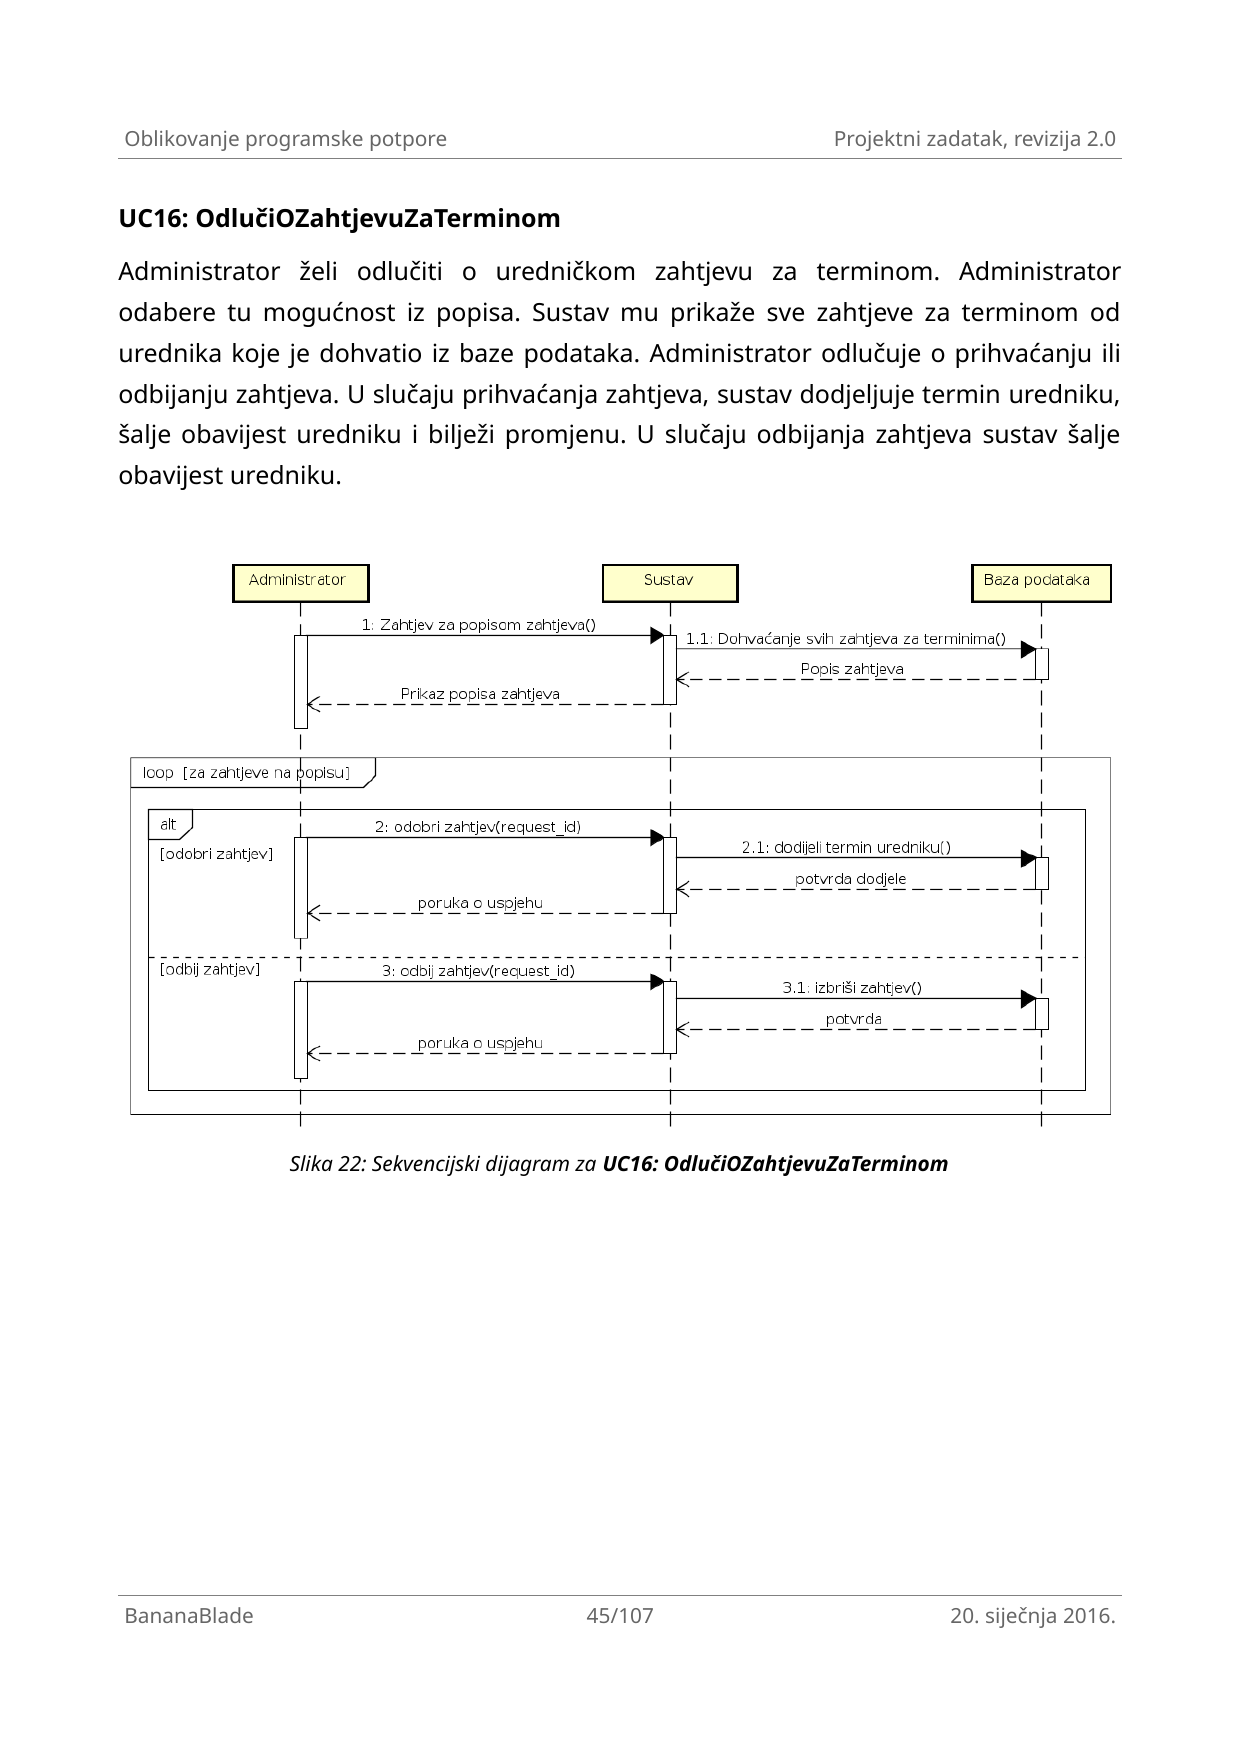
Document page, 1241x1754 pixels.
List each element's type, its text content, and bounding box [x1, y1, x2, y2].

text Slika 22: Sekvencijski dijagram za UC16: OdlučiOZahtjevuZaTerminom [118, 1144, 1122, 1178]
text Administrator želi odlučiti o uredničkom zahtjevu za terminom. Administrator odabere tu mogućnost iz popisa. Sustav mu prikaže sve zahtjeve za terminom od urednika koje je dohvatio iz baze podataka. Administrator odlučuje o prihvaćanju ili odbijanju zahtjeva. U slučaju prihvaćanja zahtjeva, sustav dodjeljuje termin uredniku, šalje obavijest uredniku i bilježi promjenu. U slučaju odbijanja zahtjeva sustav šalje obavijest uredniku. [118, 254, 1122, 492]
picture [118, 552, 1123, 1144]
subtitle UC16: OdlučiOZahtjevuZaTerminom [118, 201, 1122, 234]
